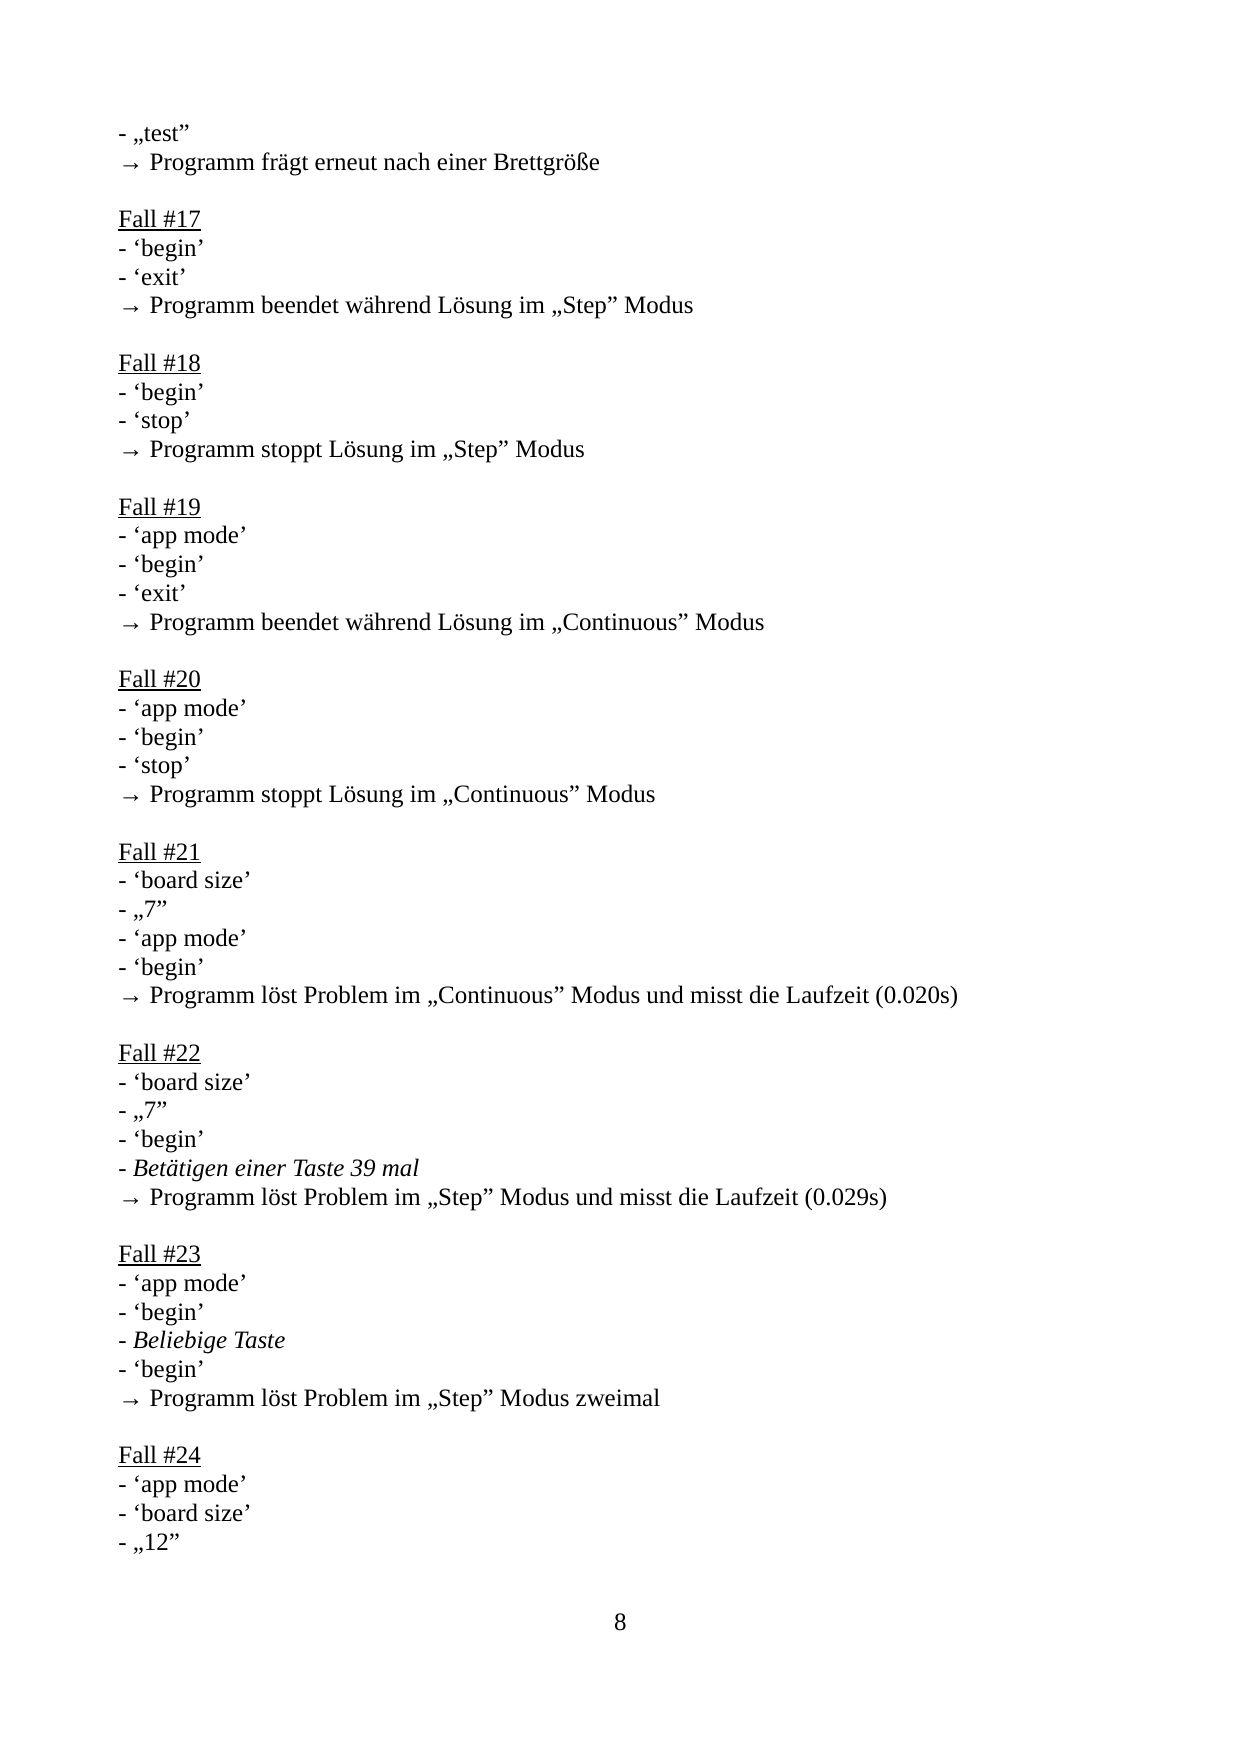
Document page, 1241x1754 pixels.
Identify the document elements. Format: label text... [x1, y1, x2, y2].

text - ‘board size’ [118, 1498, 1122, 1527]
text - ‘begin’ [118, 952, 1122, 981]
text - ‘begin’ [118, 1124, 1122, 1153]
text - ‘stop’ [118, 406, 1122, 434]
text - ‘begin’ [118, 233, 1122, 262]
text - ‘app mode’ [118, 923, 1122, 952]
text Fall #22 [118, 1038, 1122, 1067]
text Fall #17 [118, 204, 1122, 233]
text - ‘app mode’ [118, 1268, 1122, 1297]
text - Betätigen einer Taste 39 mal [118, 1153, 1122, 1182]
text - ‘board size’ [118, 866, 1122, 894]
text - ‘exit’ [118, 262, 1122, 291]
text Fall #23 [118, 1239, 1122, 1268]
text → Programm beendet während Lösung im „Step” Modus [118, 291, 1122, 319]
text - ‘stop’ [118, 751, 1122, 779]
text - ‘app mode’ [118, 1469, 1122, 1498]
text → Programm beendet während Lösung im „Continuous” Modus [118, 607, 1122, 636]
text - „test” [118, 118, 1122, 147]
text - ‘begin’ [118, 1297, 1122, 1326]
text - ‘begin’ [118, 549, 1122, 578]
text - ‘exit’ [118, 578, 1122, 607]
text - Beliebige Taste [118, 1326, 1122, 1354]
text - ‘begin’ [118, 722, 1122, 751]
text - „12” [118, 1527, 1122, 1556]
text - ‘begin’ [118, 1354, 1122, 1383]
text Fall #19 [118, 492, 1122, 521]
text Fall #24 [118, 1441, 1122, 1469]
text - ‘begin’ [118, 377, 1122, 406]
text Fall #18 [118, 348, 1122, 377]
text - ‘app mode’ [118, 521, 1122, 549]
text Fall #20 [118, 664, 1122, 693]
text → Programm frägt erneut nach einer Brettgröße [118, 147, 1122, 176]
text Fall #21 [118, 837, 1122, 866]
text → Programm stoppt Lösung im „Step” Modus [118, 434, 1122, 463]
text → Programm löst Problem im „Step” Modus zweimal [118, 1383, 1122, 1412]
text - „7” [118, 1096, 1122, 1124]
text - ‘board size’ [118, 1067, 1122, 1096]
text - „7” [118, 894, 1122, 923]
text → Programm löst Problem im „Step” Modus und misst die Laufzeit (0.029s) [118, 1182, 1122, 1211]
text → Programm stoppt Lösung im „Continuous” Modus [118, 779, 1122, 808]
text → Programm löst Problem im „Continuous” Modus und misst die Laufzeit (0.020s) [118, 981, 1122, 1009]
text - ‘app mode’ [118, 693, 1122, 722]
